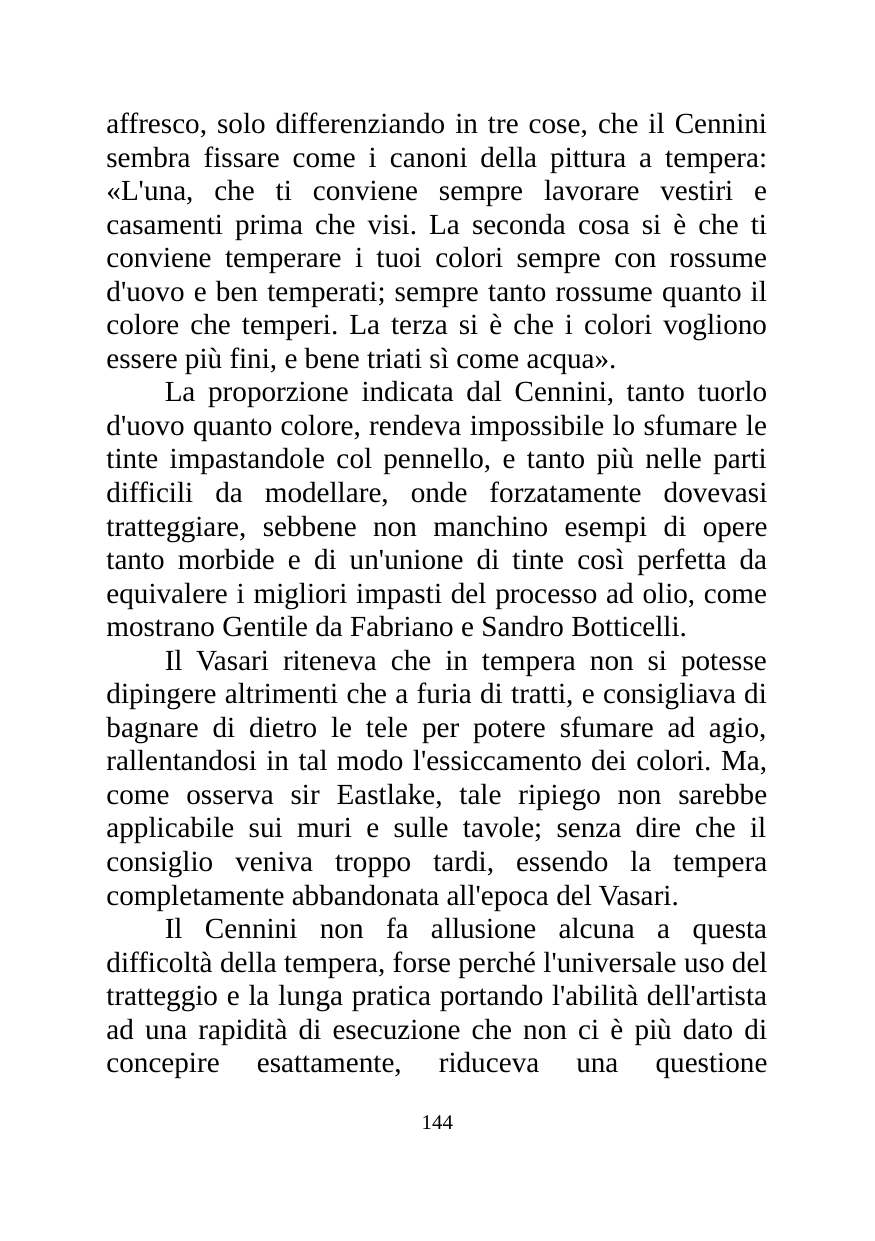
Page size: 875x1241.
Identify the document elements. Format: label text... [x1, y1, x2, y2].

text La proporzione indicata dal Cennini, tanto tuorlo d'uovo quanto colore, rendeva impossibile lo sfumare le tinte impastandole col pennello, e tanto più nelle parti difficili da modellare, onde forzatamente dovevasi tratteggiare, sebbene non manchino esempi di opere tanto morbide e di un'unione di tinte così perfetta da equivalere i migliori impasti del processo ad olio, come mostrano Gentile da Fabriano e Sandro Botticelli. [106, 374, 768, 643]
text affresco, solo differenziando in tre cose, che il Cennini sembra fissare come i canoni della pittura a tempera: «L'una, che ti conviene sempre lavorare vestiri e casamenti prima che visi. La seconda cosa si è che ti conviene temperare i tuoi colori sempre con rossume d'uovo e ben temperati; sempre tanto rossume quanto il colore che temperi. La terza si è che i colori vogliono essere più fini, e bene triati sì come acqua». [106, 106, 768, 374]
text Il Vasari riteneva che in tempera non si potesse dipingere altrimenti che a furia di tratti, e consigliava di bagnare di dietro le tele per potere sfumare ad agio, rallentandosi in tal modo l'essiccamento dei colori. Ma, come osserva sir Eastlake, tale ripiego non sarebbe applicabile sui muri e sulle tavole; senza dire che il consiglio veniva troppo tardi, essendo la tempera completamente abbandonata all'epoca del Vasari. [106, 643, 768, 911]
text Il Cennini non fa allusione alcuna a questa difficoltà della tempera, forse perché l'universale uso del tratteggio e la lunga pratica portando l'abilità dell'artista ad una rapidità di esecuzione che non ci è più dato di concepire esattamente, riduceva una questione [106, 911, 768, 1079]
